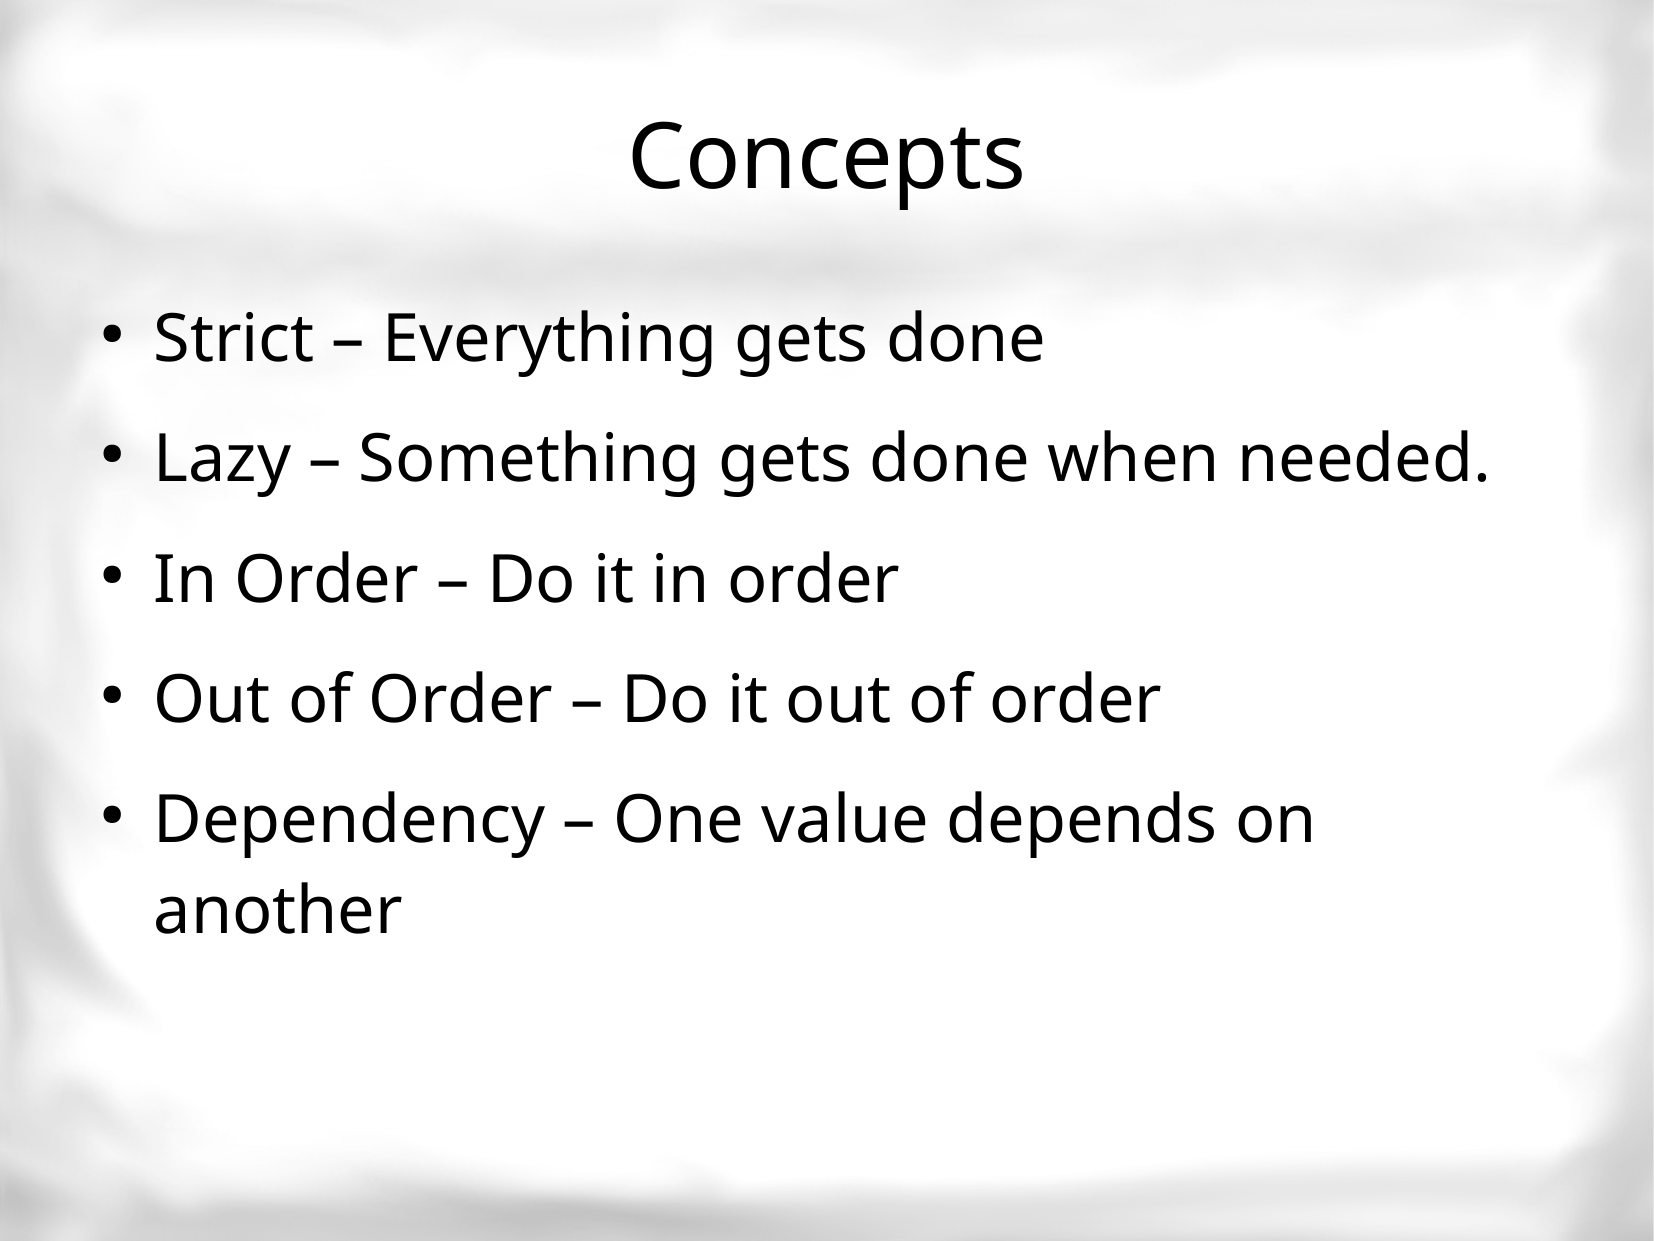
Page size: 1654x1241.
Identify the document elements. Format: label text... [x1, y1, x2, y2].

picture [0, 0, 1654, 1241]
title Concepts [82, 49, 1571, 257]
list Strict – Everything gets done Lazy – Something gets done when needed. In Order – Do it in order Out of Order – Do it out of order Dependency – One value depends on another [82, 290, 1538, 1010]
